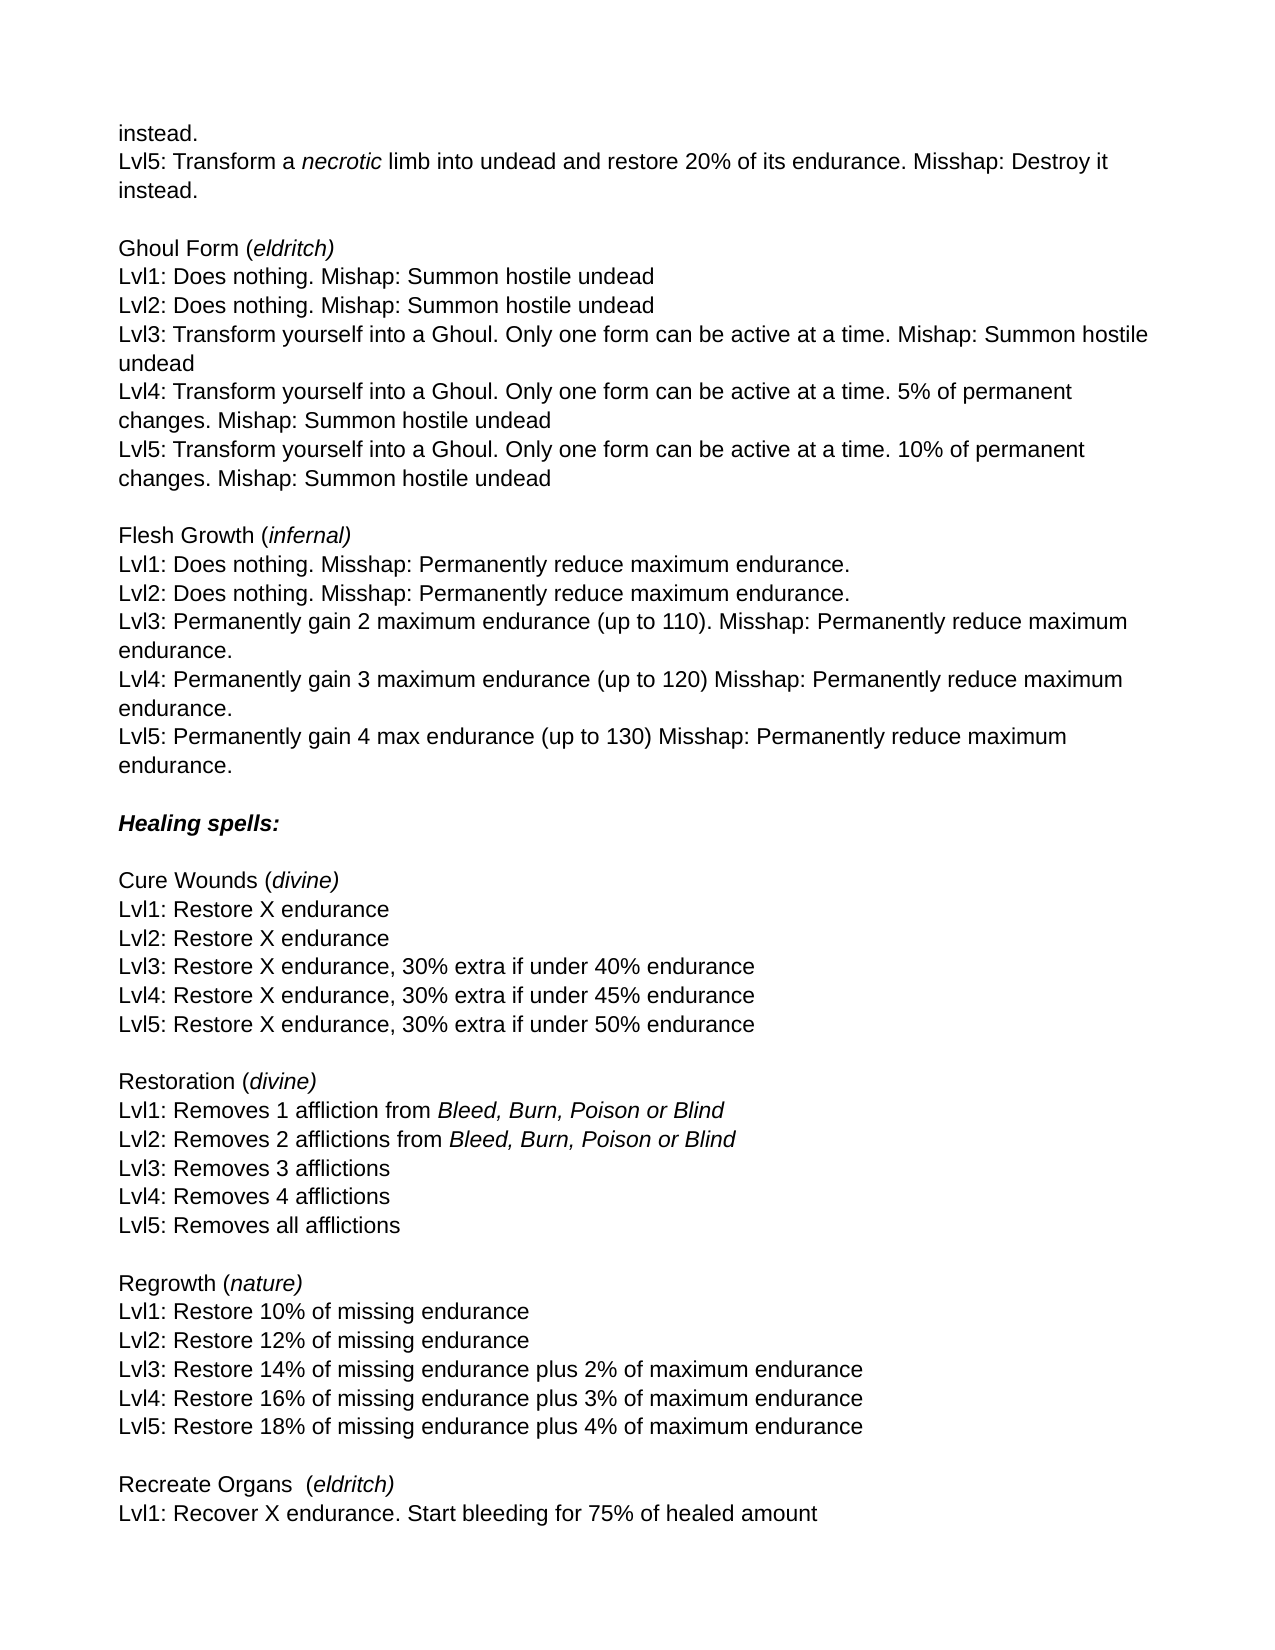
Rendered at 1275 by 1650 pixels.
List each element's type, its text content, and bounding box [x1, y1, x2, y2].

text Lvl1: Removes 1 affliction from Bleed, Burn, Poison or Blind Lvl2: Removes 2 afflictions from Bleed, Burn, Poison or Blind [118, 1096, 1157, 1153]
text Lvl3: Removes 3 afflictions [118, 1153, 1157, 1182]
text Lvl2: Does nothing. Misshap: Permanently reduce maximum endurance. Lvl3: Permanently gain 2 maximum endurance (up to 110). Misshap: Permanently reduce maximum endurance. Lvl4: Permanently gain 3 maximum endurance (up to 120) Misshap: Permanently reduce maximum endurance. Lvl5: Permanently gain 4 max endurance (up to 130) Misshap: Permanently reduce maximum endurance. [118, 578, 1157, 779]
text Lvl1: Does nothing. Mishap: Summon hostile undead Lvl2: Does nothing. Mishap: Summon hostile undead Lvl3: Transform yourself into a Ghoul. Only one form can be active at a time. Mishap: Summon hostile undead Lvl4: Transform yourself into a Ghoul. Only one form can be active at a time. 5% of permanent changes. Mishap: Summon hostile undead Lvl5: Transform yourself into a Ghoul. Only one form can be active at a time. 10% of permanent changes. Mishap: Summon hostile undead [118, 262, 1157, 521]
text Lvl4: Restore 16% of missing endurance plus 3% of maximum endurance [118, 1383, 1157, 1412]
text Lvl3: Restore 14% of missing endurance plus 2% of maximum endurance [118, 1354, 1157, 1383]
text Lvl5: Restore X endurance, 30% extra if under 50% endurance [118, 1009, 1157, 1038]
text Flesh Growth (infernal) Lvl1: Does nothing. Misshap: Permanently reduce maximum endurance. [118, 521, 1157, 578]
text Lvl5: Restore 18% of missing endurance plus 4% of maximum endurance [118, 1412, 1157, 1441]
text Restoration (divine) [118, 1067, 1157, 1096]
text Regrowth (nature) Lvl1: Restore 10% of missing endurance Lvl2: Restore 12% of missing endurance [118, 1268, 1157, 1354]
text Lvl5: Transform a ­­necrotic limb into undead and restore 20% of its endurance. Misshap: Destroy it instead. [118, 147, 1157, 204]
text Lvl4: Restore X endurance, 30% extra if under 45% endurance [118, 981, 1157, 1009]
text Lvl1: Restore X endurance Lvl2: Restore X endurance [118, 894, 1157, 952]
text Ghoul Form (eldritch) [118, 233, 1157, 262]
text Recreate Organs (eldritch) Lvl1: Recover X endurance. Start bleeding for 75% of healed amount [118, 1469, 1157, 1527]
text Lvl4: Removes 4 afflictions [118, 1182, 1157, 1211]
text Lvl3: Restore X endurance, 30% extra if under 40% endurance [118, 952, 1157, 981]
text Cure Wounds (divine) [118, 866, 1157, 894]
text Lvl5: Removes all afflictions [118, 1211, 1157, 1239]
text instead. [118, 118, 1157, 147]
text Healing spells: [118, 808, 1157, 837]
